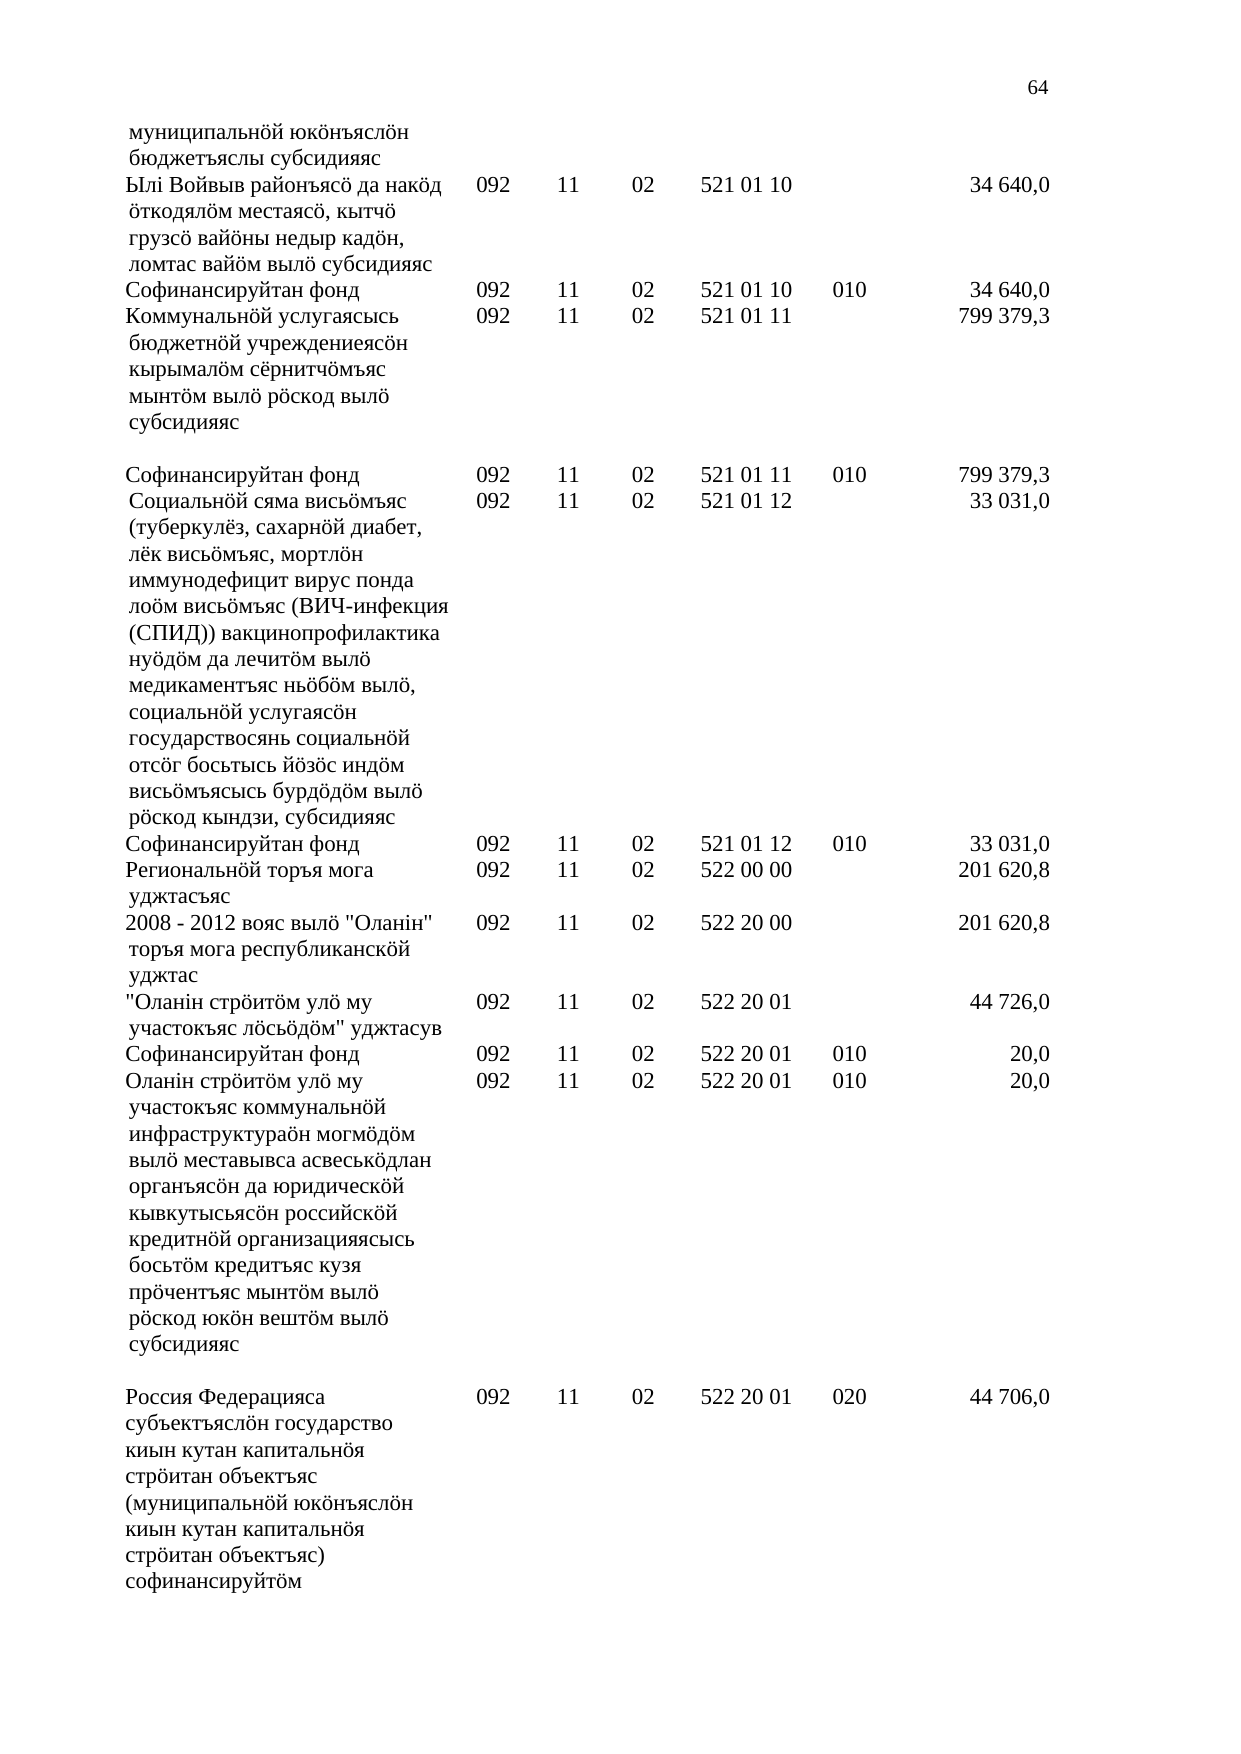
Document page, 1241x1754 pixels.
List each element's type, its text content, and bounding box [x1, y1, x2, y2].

table_cell 11 [531, 1041, 606, 1067]
table_cell 11 [531, 1067, 606, 1383]
table_cell 02 [606, 830, 681, 856]
table_cell Региональнöй торъя мога уджтасъяс [119, 856, 456, 909]
table_cell 799 379,3 [887, 461, 1056, 487]
table_cell [1056, 830, 1093, 856]
table_cell [887, 118, 1056, 171]
table_cell [812, 988, 887, 1041]
table_cell 02 [606, 461, 681, 487]
table_cell 11 [531, 487, 606, 830]
table_cell [1056, 487, 1093, 830]
table_cell 11 [531, 276, 606, 303]
table_cell 522 20 01 [681, 1041, 812, 1067]
table_cell 092 [456, 830, 531, 856]
table_cell 02 [606, 1067, 681, 1383]
table_cell [1056, 171, 1093, 276]
table_cell Коммунальнöй услугаясысь бюджетнöй учреждениеясöн кырымалöм сёрнитчöмъяс мынтöм вылö рöскод вылö субсидияяс [119, 303, 456, 461]
table_cell Софинансируйтан фонд [119, 830, 456, 856]
table_cell 522 00 00 [681, 856, 812, 909]
table_cell 522 20 00 [681, 909, 812, 988]
table_cell [812, 118, 887, 171]
table_cell 092 [456, 276, 531, 303]
table_cell 092 [456, 988, 531, 1041]
table_cell [531, 118, 606, 171]
table_cell 521 01 10 [681, 171, 812, 276]
table_cell 092 [456, 303, 531, 461]
table_cell 02 [606, 171, 681, 276]
table_cell 010 [812, 1041, 887, 1067]
table_cell 092 [456, 1041, 531, 1067]
table_cell 799 379,3 [887, 303, 1056, 461]
table_cell Россия Федерацияса субъектъяслöн государство киын кутан капитальнöя стрöитан объектъяс (муниципальнöй юкöнъяслöн киын кутан капитальнöя стрöитан объектъяс) софинансируйтöм [119, 1383, 456, 1594]
table_cell 11 [531, 1383, 606, 1594]
table_cell муниципальнöй юкöнъяслöн бюджетъяслы субсидияяс [119, 118, 456, 171]
table_cell [1056, 461, 1093, 487]
table_cell 522 20 01 [681, 988, 812, 1041]
table_cell 44 706,0 [887, 1383, 1056, 1594]
table_cell 020 [812, 1383, 887, 1594]
table_cell [812, 856, 887, 909]
table_cell 33 031,0 [887, 830, 1056, 856]
table_cell Софинансируйтан фонд [119, 276, 456, 303]
table_cell [1056, 118, 1093, 171]
table_cell [1056, 909, 1093, 988]
table_cell 02 [606, 856, 681, 909]
table_cell 02 [606, 1041, 681, 1067]
table_cell [1056, 988, 1093, 1041]
table_cell [812, 909, 887, 988]
table_cell 521 01 11 [681, 461, 812, 487]
table_cell 522 20 01 [681, 1067, 812, 1383]
table_cell 33 031,0 [887, 487, 1056, 830]
table_cell [1056, 1067, 1093, 1383]
table_cell 02 [606, 1383, 681, 1594]
table_cell [1056, 303, 1093, 461]
table_cell 092 [456, 487, 531, 830]
table_cell 02 [606, 988, 681, 1041]
table_cell 092 [456, 856, 531, 909]
table_cell 34 640,0 [887, 276, 1056, 303]
table_cell [1056, 276, 1093, 303]
table_cell [456, 118, 531, 171]
table_cell 20,0 [887, 1067, 1056, 1383]
table_cell 521 01 10 [681, 276, 812, 303]
table_cell 44 726,0 [887, 988, 1056, 1041]
table_cell 11 [531, 303, 606, 461]
table_cell 34 640,0 [887, 171, 1056, 276]
table_cell 11 [531, 856, 606, 909]
table_cell 11 [531, 830, 606, 856]
table_cell 092 [456, 171, 531, 276]
table_cell 201 620,8 [887, 856, 1056, 909]
table_cell 521 01 11 [681, 303, 812, 461]
table_cell [606, 118, 681, 171]
table_cell Софинансируйтан фонд [119, 461, 456, 487]
table_cell 010 [812, 276, 887, 303]
table_cell Софинансируйтан фонд [119, 1041, 456, 1067]
table_cell 201 620,8 [887, 909, 1056, 988]
table_cell 010 [812, 1067, 887, 1383]
table_cell 092 [456, 909, 531, 988]
table_cell [812, 171, 887, 276]
table_cell [812, 303, 887, 461]
table_cell 092 [456, 1067, 531, 1383]
table_cell Ылi Войвыв районъясö да накöд öткодялöм местаясö, кытчö грузсö вайöны недыр кадöн, ломтас вайöм вылö субсидияяс [119, 171, 456, 276]
table_cell 02 [606, 276, 681, 303]
table_cell [1056, 1041, 1093, 1067]
table_cell 092 [456, 461, 531, 487]
table_cell 11 [531, 171, 606, 276]
table_cell Оланін стрöитöм улö му участокъяс коммунальнöй инфраструктураöн могмöдöм вылö меставывса асвеськöдлан органъясöн да юридическöй кывкутысьясöн российскöй кредитнöй организацияясысь босьтöм кредитъяс кузя прöчентъяс мынтöм вылö рöскод юкöн вештöм вылö субсидияяс [119, 1067, 456, 1383]
table_cell 010 [812, 830, 887, 856]
table_cell 20,0 [887, 1041, 1056, 1067]
table_cell Социальнöй сяма висьöмъяс (туберкулёз, сахарнöй диабет, лёк висьöмъяс, мортлöн иммунодефицит вирус понда лоöм висьöмъяс (ВИЧ-инфекция (СПИД)) вакцинопрофилактика нуöдöм да лечитöм вылö медикаментъяс ньöбöм вылö, социальнöй услугаясöн государствосянь социальнöй отсöг босьтысь йöзöс индöм висьöмъясысь бурдöдöм вылö рöскод кындзи, субсидияяс [119, 487, 456, 830]
table_cell 522 20 01 [681, 1383, 812, 1594]
table_cell 092 [456, 1383, 531, 1594]
table_cell 02 [606, 487, 681, 830]
table_cell [1056, 1383, 1093, 1594]
table_cell 11 [531, 461, 606, 487]
table_cell 010 [812, 461, 887, 487]
table_cell 02 [606, 303, 681, 461]
table_cell 11 [531, 909, 606, 988]
table_cell 521 01 12 [681, 487, 812, 830]
table_cell [681, 118, 812, 171]
table_cell "Оланін стрöитöм улö му участокъяс лöсьöдöм" уджтасув [119, 988, 456, 1041]
table_cell [812, 487, 887, 830]
table_cell [1056, 856, 1093, 909]
table_cell 521 01 12 [681, 830, 812, 856]
table_cell 11 [531, 988, 606, 1041]
table_cell 02 [606, 909, 681, 988]
table_cell 2008 - 2012 вояс вылö "Оланін" торъя мога республиканскöй уджтас [119, 909, 456, 988]
